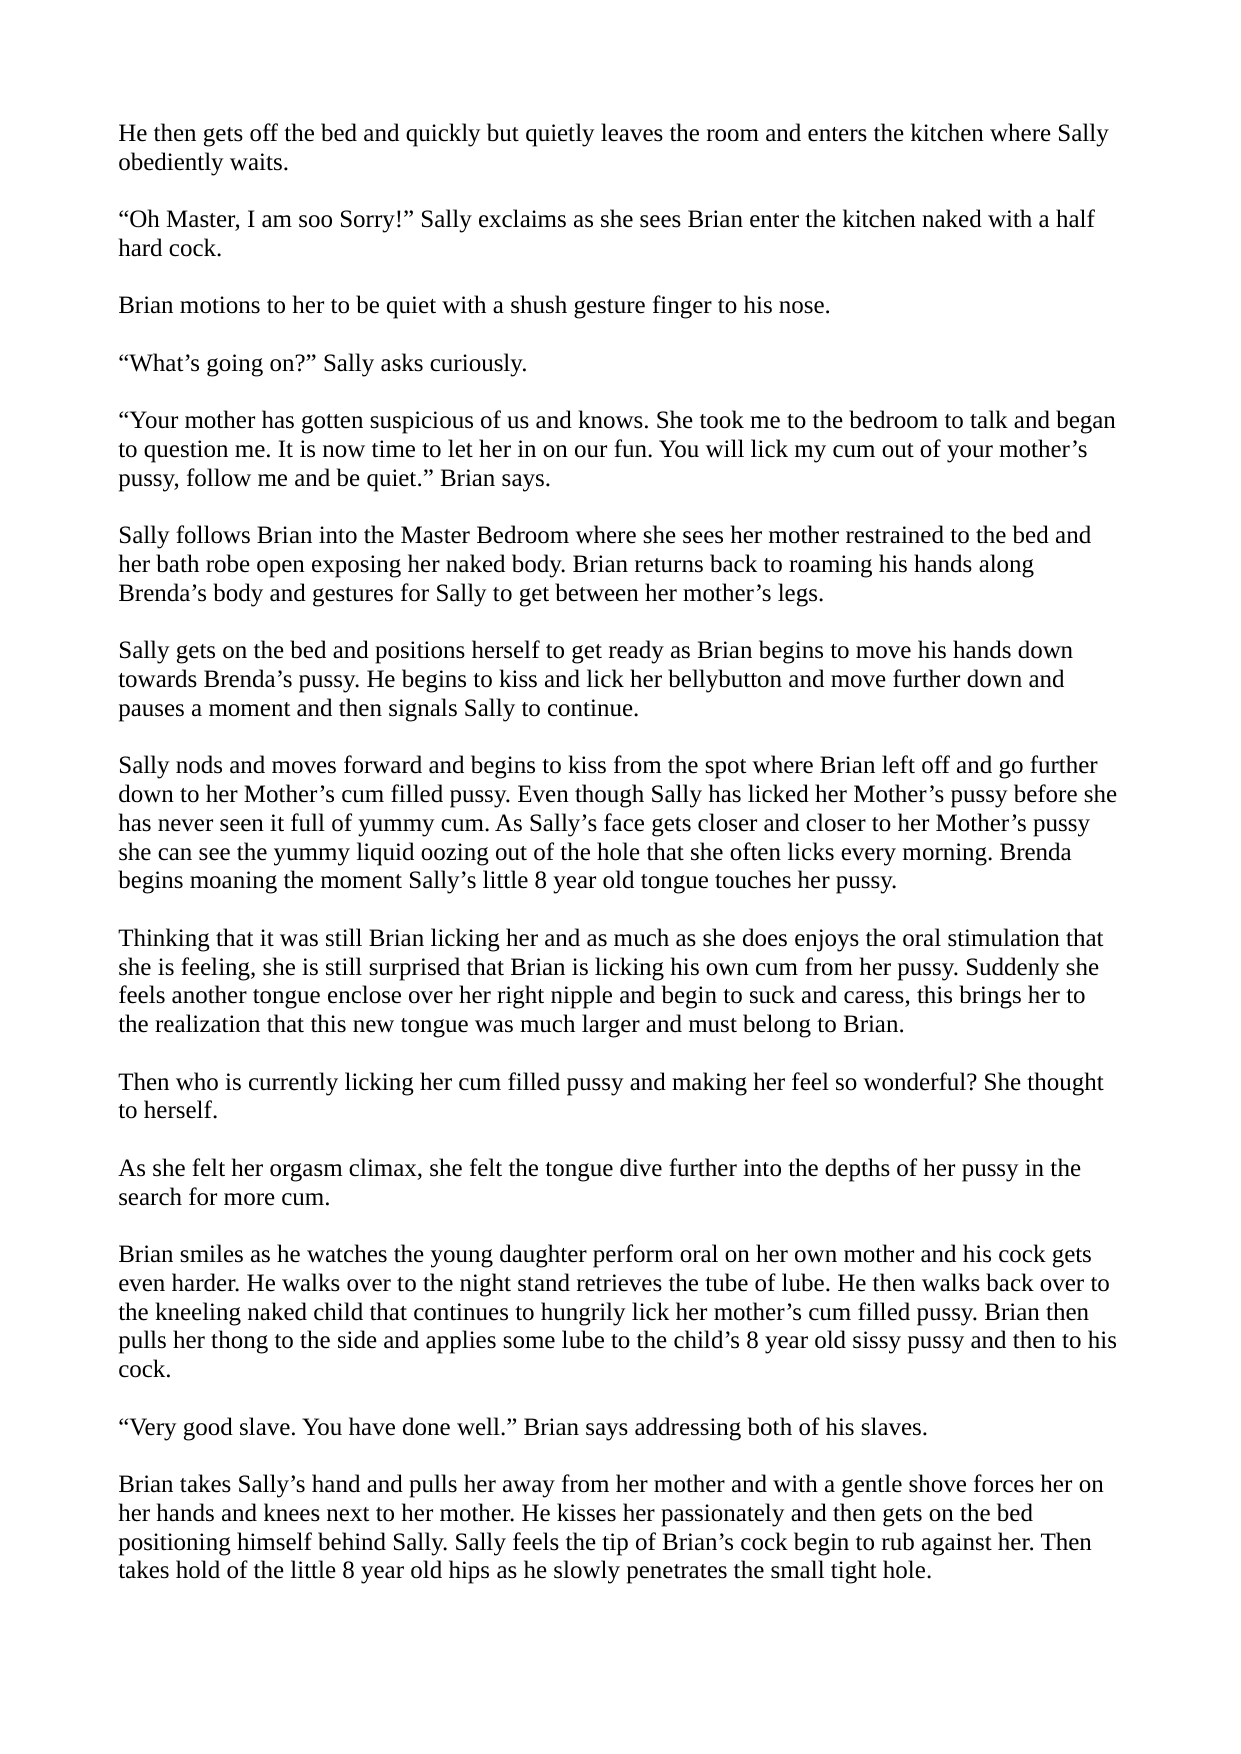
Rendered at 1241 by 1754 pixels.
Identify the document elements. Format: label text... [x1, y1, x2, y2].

text Sally nods and moves forward and begins to kiss from the spot where Brian left off and go further down to her Mother’s cum filled pussy. Even though Sally has licked her Mother’s pussy before she has never seen it full of yummy cum. As Sally’s face gets closer and closer to her Mother’s pussy she can see the yummy liquid oozing out of the hole that she often licks every morning. Brenda begins moaning the moment Sally’s little 8 year old tongue touches her pussy. [118, 751, 1122, 894]
text Sally gets on the bed and positions herself to get ready as Brian begins to move his hands down towards Brenda’s pussy. He begins to kiss and lick her bellybutton and move further down and pauses a moment and then signals Sally to continue. [118, 636, 1122, 722]
text “Oh Master, I am soo Sorry!” Sally exclaims as she sees Brian enter the kitchen naked with a half hard cock. [118, 204, 1122, 262]
text Then who is currently licking her cum filled pussy and making her feel so wonderful? She thought to herself. [118, 1067, 1122, 1124]
text Sally follows Brian into the Master Bedroom where she sees her mother restrained to the bed and her bath robe open exposing her naked body. Brian returns back to roaming his hands along Brenda’s body and gestures for Sally to get between her mother’s legs. [118, 521, 1122, 607]
text “Very good slave. You have done well.” Brian says addressing both of his slaves. [118, 1412, 1122, 1441]
text “What’s going on?” Sally asks curiously. [118, 348, 1122, 377]
text “Your mother has gotten suspicious of us and knows. She took me to the bedroom to talk and began to question me. It is now time to let her in on our fun. You will lick my cum out of your mother’s pussy, follow me and be quiet.” Brian says. [118, 406, 1122, 492]
text Brian takes Sally’s hand and pulls her away from her mother and with a gentle shove forces her on her hands and knees next to her mother. He kisses her passionately and then gets on the bed positioning himself behind Sally. Sally feels the tip of Brian’s cock begin to rub against her. Then takes hold of the little 8 year old hips as he slowly penetrates the small tight hole. [118, 1469, 1122, 1584]
text Brian smiles as he watches the young daughter perform oral on her own mother and his cock gets even harder. He walks over to the night stand retrieves the tube of lube. He then walks back over to the kneeling naked child that continues to hungrily lick her mother’s cum filled pussy. Brian then pulls her thong to the side and applies some lube to the child’s 8 year old sissy pussy and then to his cock. [118, 1239, 1122, 1383]
text Brian motions to her to be quiet with a shush gesture finger to his nose. [118, 291, 1122, 319]
text As she felt her orgasm climax, she felt the tongue dive further into the depths of her pussy in the search for more cum. [118, 1153, 1122, 1211]
text Thinking that it was still Brian licking her and as much as she does enjoys the oral stimulation that she is feeling, she is still surprised that Brian is licking his own cum from her pussy. Suddenly she feels another tongue enclose over her right nipple and begin to suck and caress, this brings her to the realization that this new tongue was much larger and must belong to Brian. [118, 923, 1122, 1038]
text He then gets off the bed and quickly but quietly leaves the room and enters the kitchen where Sally obediently waits. [118, 118, 1122, 176]
